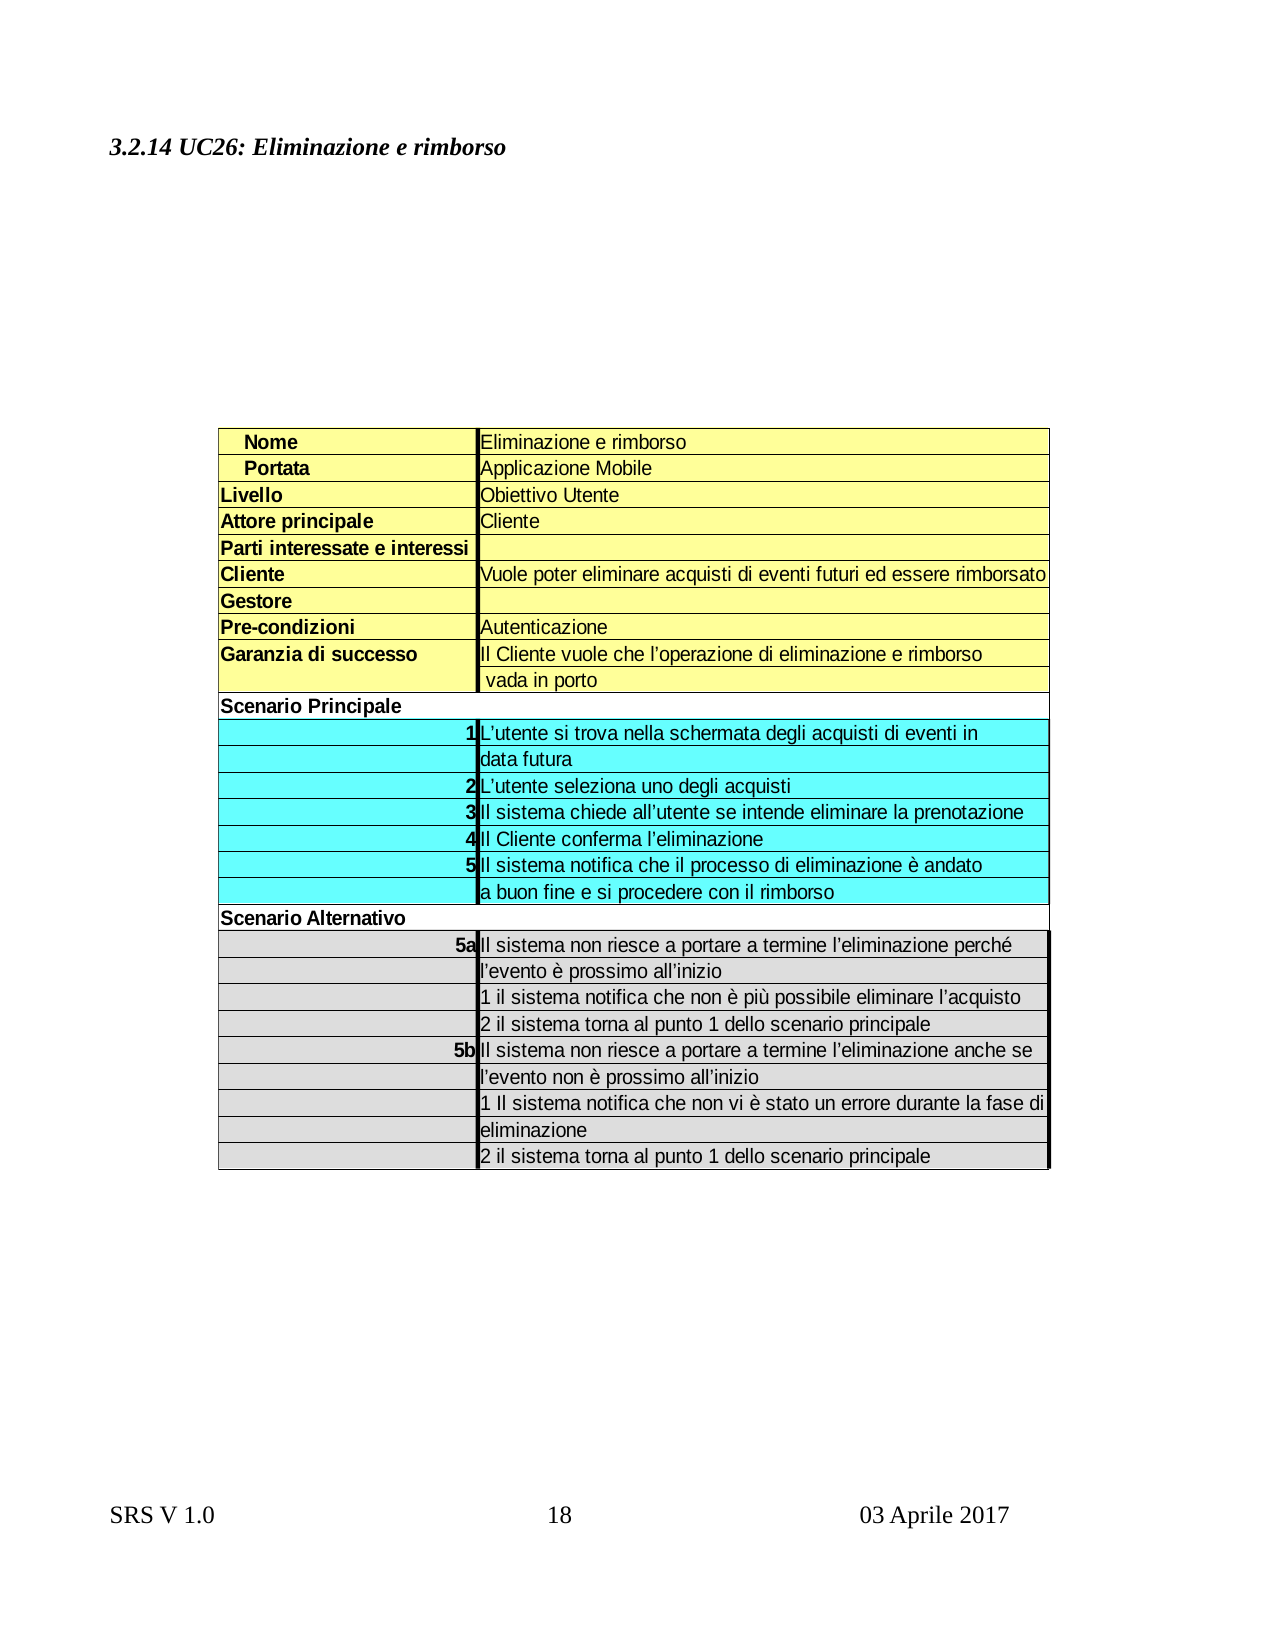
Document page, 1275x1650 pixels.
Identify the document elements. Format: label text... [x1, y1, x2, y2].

text 3.2.14 UC26: Eliminazione e rimborso [109, 132, 1162, 161]
